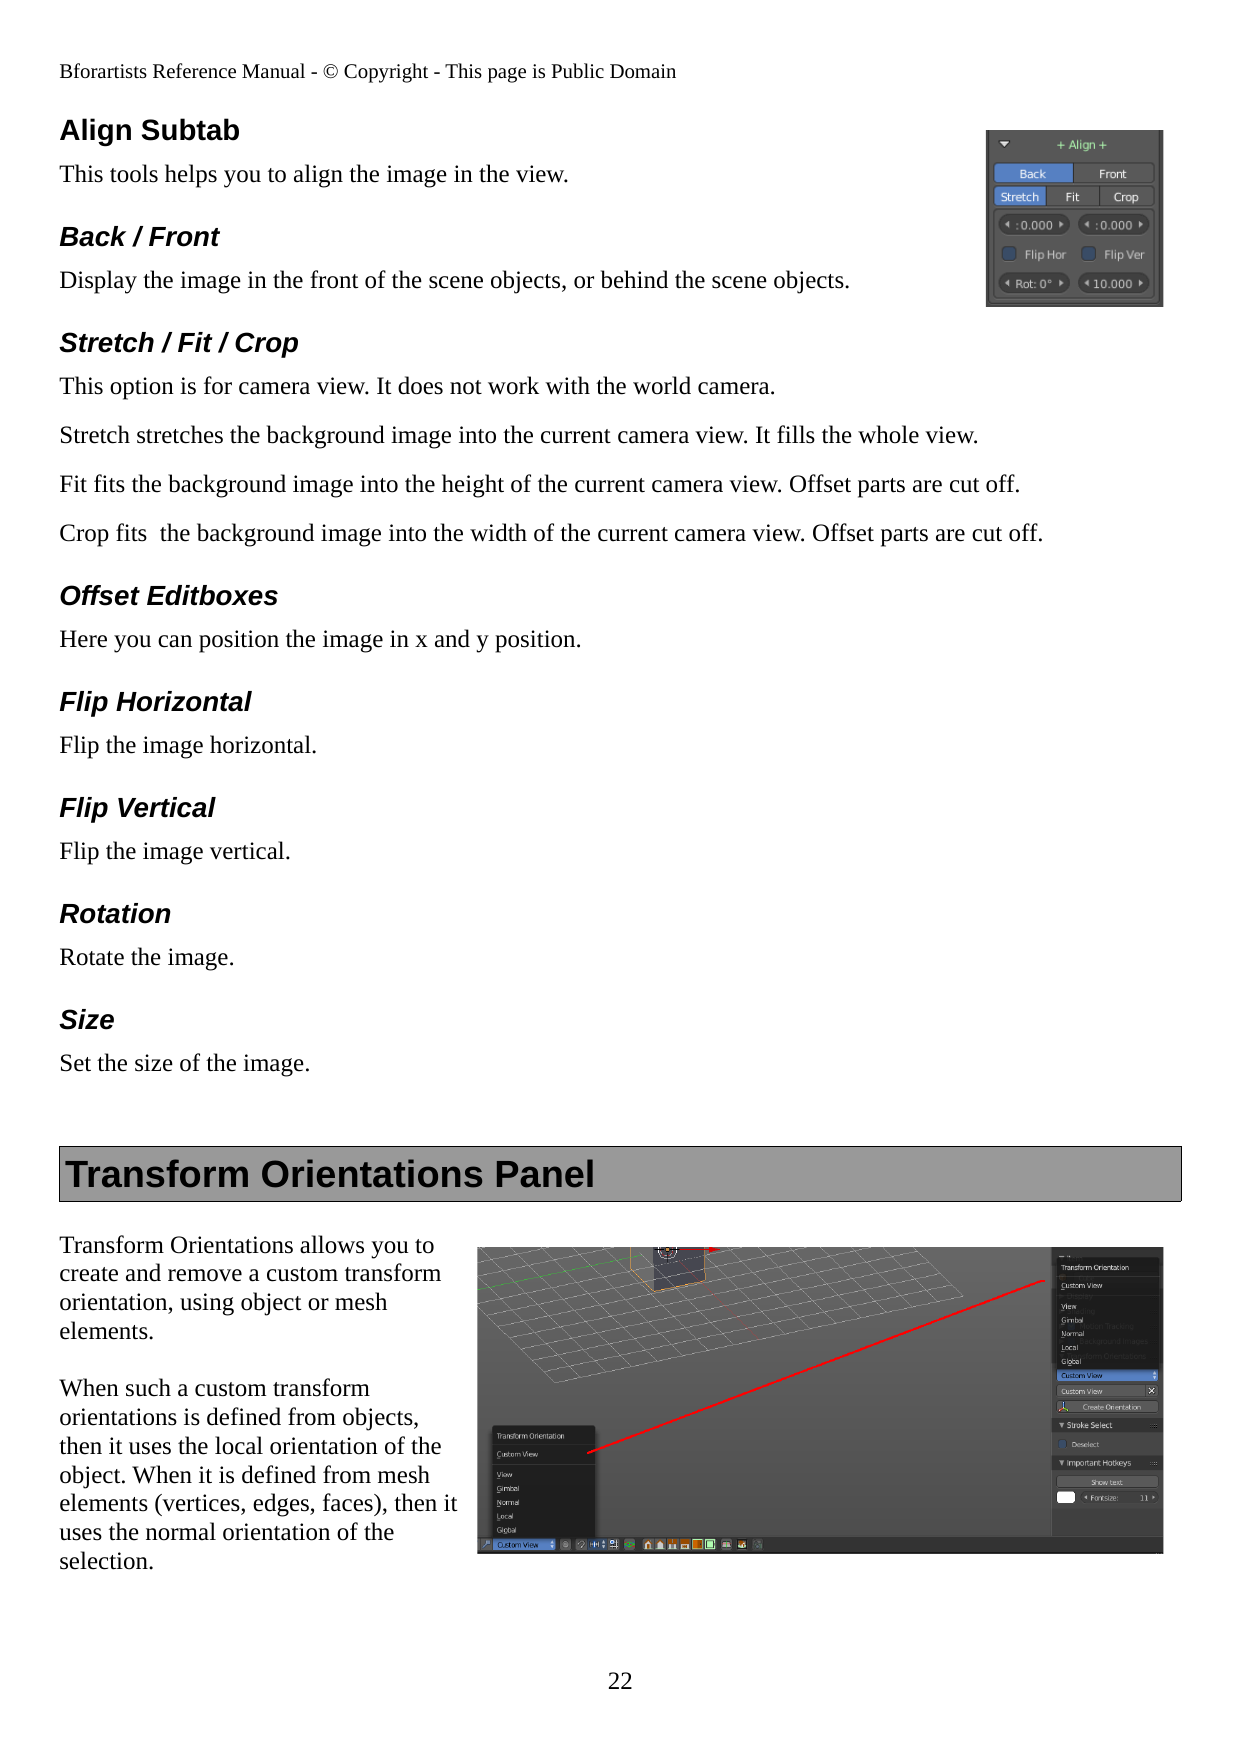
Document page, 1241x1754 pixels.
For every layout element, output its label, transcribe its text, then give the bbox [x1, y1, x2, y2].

subtitle Size [59, 1003, 1181, 1035]
subtitle Align Subtab [59, 113, 1181, 146]
text When such a custom transform orientations is defined from objects, then it uses the local orientation of the object. When it is defined from mesh elements (vertices, edges, faces), then it uses the normal orientation of the selection. [59, 1373, 1181, 1575]
subtitle Back / Front [59, 220, 985, 252]
text Flip the image horizontal. [59, 730, 1181, 758]
text Stretch stretches the background image into the current camera view. It fills the whole view. [59, 420, 1181, 448]
text Fit fits the background image into the height of the current camera view. Offset parts are cut off. [59, 469, 1181, 498]
text Set the size of the image. [59, 1048, 1181, 1076]
picture [477, 1247, 1164, 1554]
picture [985, 130, 1164, 307]
text This option is for camera view. It does not work with the world camera. [59, 371, 1181, 399]
subtitle Rotation [59, 897, 1181, 929]
subtitle [1164, 220, 1181, 252]
text This tools helps you to align the image in the view. [59, 159, 985, 188]
table_header Transform Orientations Panel [60, 1147, 1181, 1201]
text Display the image in the front of the scene objects, or behind the scene objects. [59, 265, 985, 293]
text Rotate the image. [59, 942, 1181, 970]
text Transform Orientations allows you to create and remove a custom transform orientation, using object or mesh elements. [59, 1230, 1181, 1345]
subtitle Offset Editboxes [59, 579, 1181, 611]
subtitle Stretch / Fit / Crop [59, 326, 1181, 358]
text Flip the image vertical. [59, 836, 1181, 864]
subtitle Flip Horizontal [59, 685, 1181, 717]
text Crop fits the background image into the width of the current camera view. Offset parts are cut off. [59, 518, 1181, 547]
subtitle Flip Vertical [59, 791, 1181, 823]
text Here you can position the image in x and y position. [59, 624, 1181, 653]
